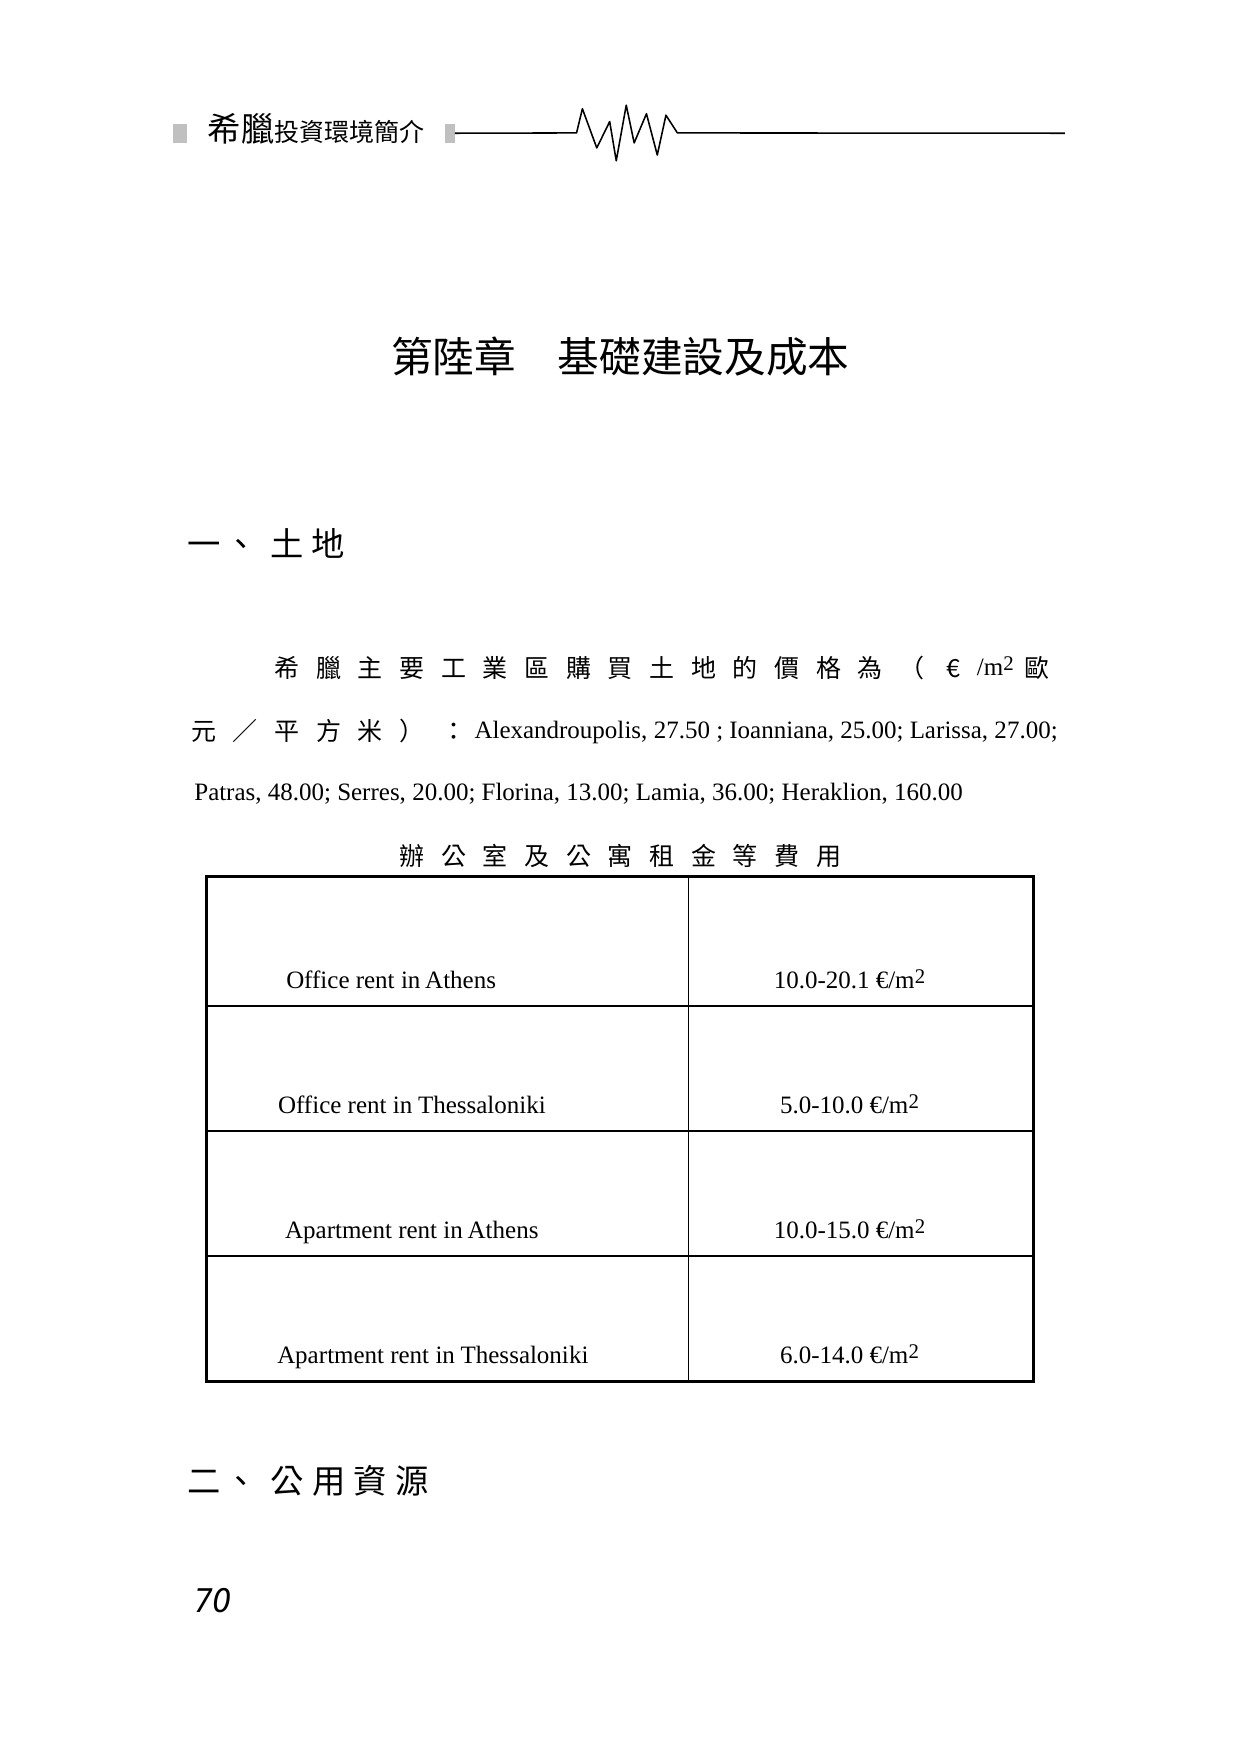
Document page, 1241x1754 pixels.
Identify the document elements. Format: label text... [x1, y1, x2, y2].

text 二、公用資源 [183, 1438, 1058, 1500]
text 希臘主要工業區購買土地的價格為（€/m2歐元／平方米）：Alexandroupolis, 27.50 ; Ioanniana, 25.00; Larissa, 27.00; Patras, 48.00; Serres, 20.00; Florina, 13.00; Lamia, 36.00; Heraklion, 160.00 [183, 625, 1058, 813]
text 辦公室及公寓租金等費用 [183, 813, 1058, 875]
table_cell Apartment rent in Athens [208, 1132, 688, 1255]
table_cell Office rent in Thessaloniki [208, 1007, 688, 1130]
text 第陸章 基礎建設及成本 [183, 313, 1058, 375]
table_cell 5.0-10.0 €/m2 [689, 1007, 1032, 1130]
table_cell 6.0-14.0 €/m2 [689, 1257, 1032, 1380]
text 一、土地 [183, 500, 1058, 563]
table_cell Apartment rent in Thessaloniki [208, 1257, 688, 1380]
table_header 10.0-20.1 €/m2 [689, 878, 1032, 1005]
table_cell 10.0-15.0 €/m2 [689, 1132, 1032, 1255]
table_header Office rent in Athens [208, 878, 688, 1005]
